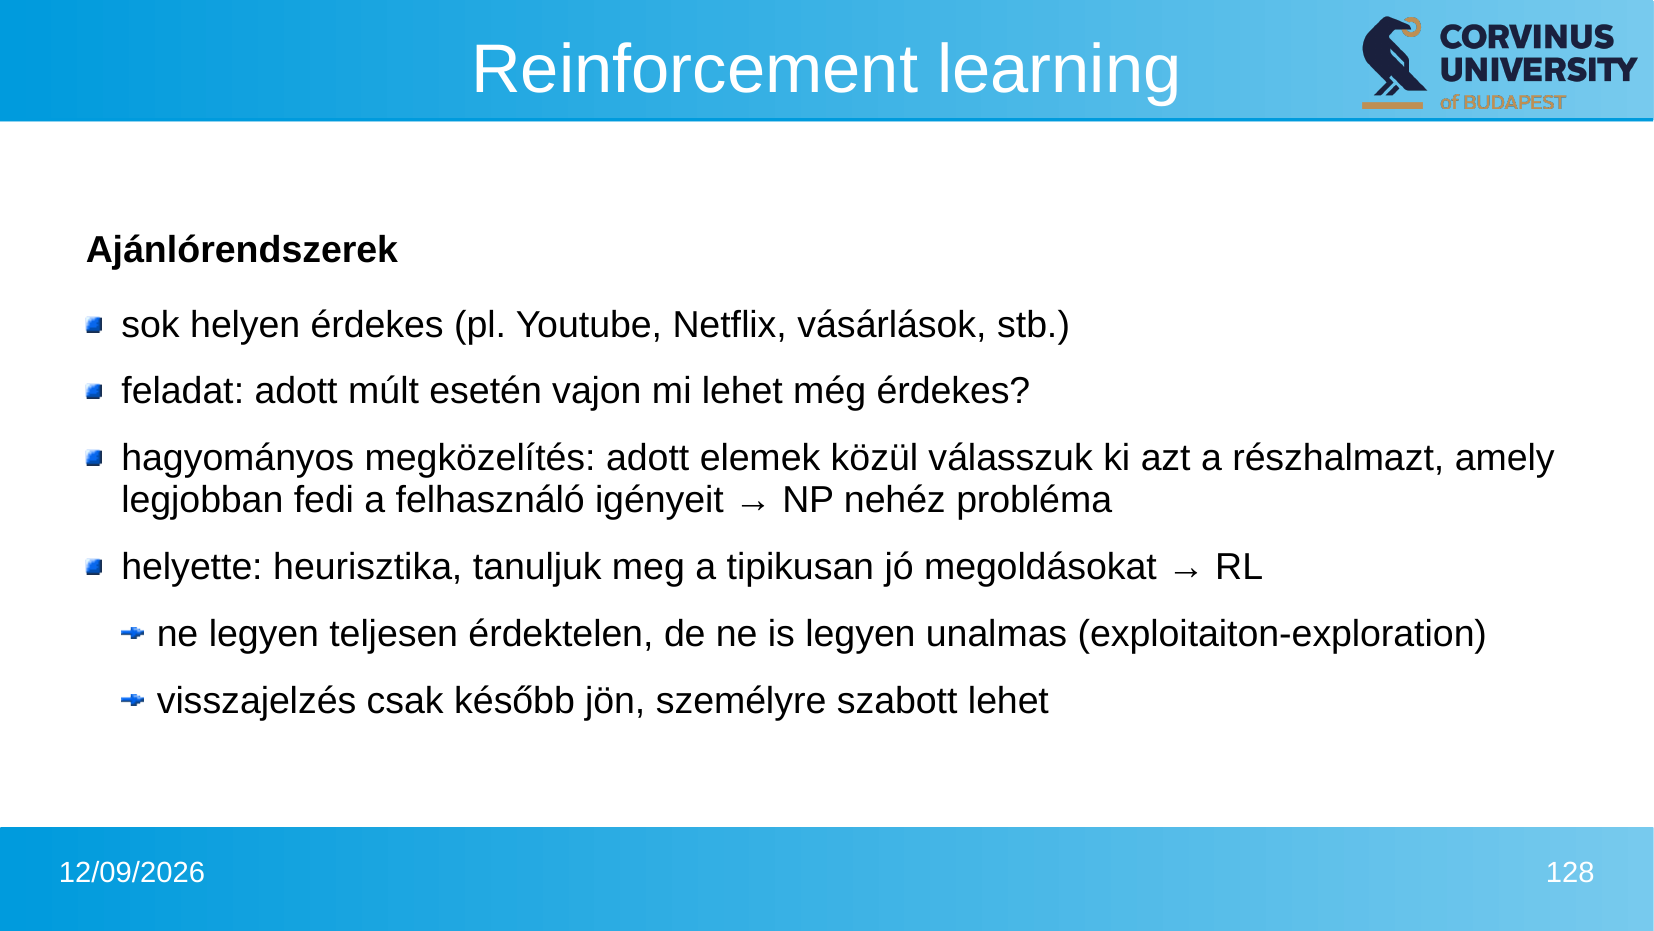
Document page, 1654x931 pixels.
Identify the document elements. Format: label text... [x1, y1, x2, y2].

title Reinforcement learning [59, 29, 1362, 108]
picture [1362, 16, 1638, 109]
text_box Ajánlórendszerek sok helyen érdekes (pl. Youtube, Netflix, vásárlások, stb.) feladat: adott múlt esetén vajon mi lehet még érdekes? hagyományos megközelítés: adott elemek közül válasszuk ki azt a részhalmazt, amely legjobban fedi a felhasználó igényeit → NP nehéz probléma helyette: heurisztika, tanuljuk meg a tipikusan jó megoldásokat → RL ne legyen teljesen érdektelen, de ne is legyen unalmas (exploitaiton-exploration) visszajelzés csak később jön, személyre szabott lehet [71, 220, 1610, 746]
